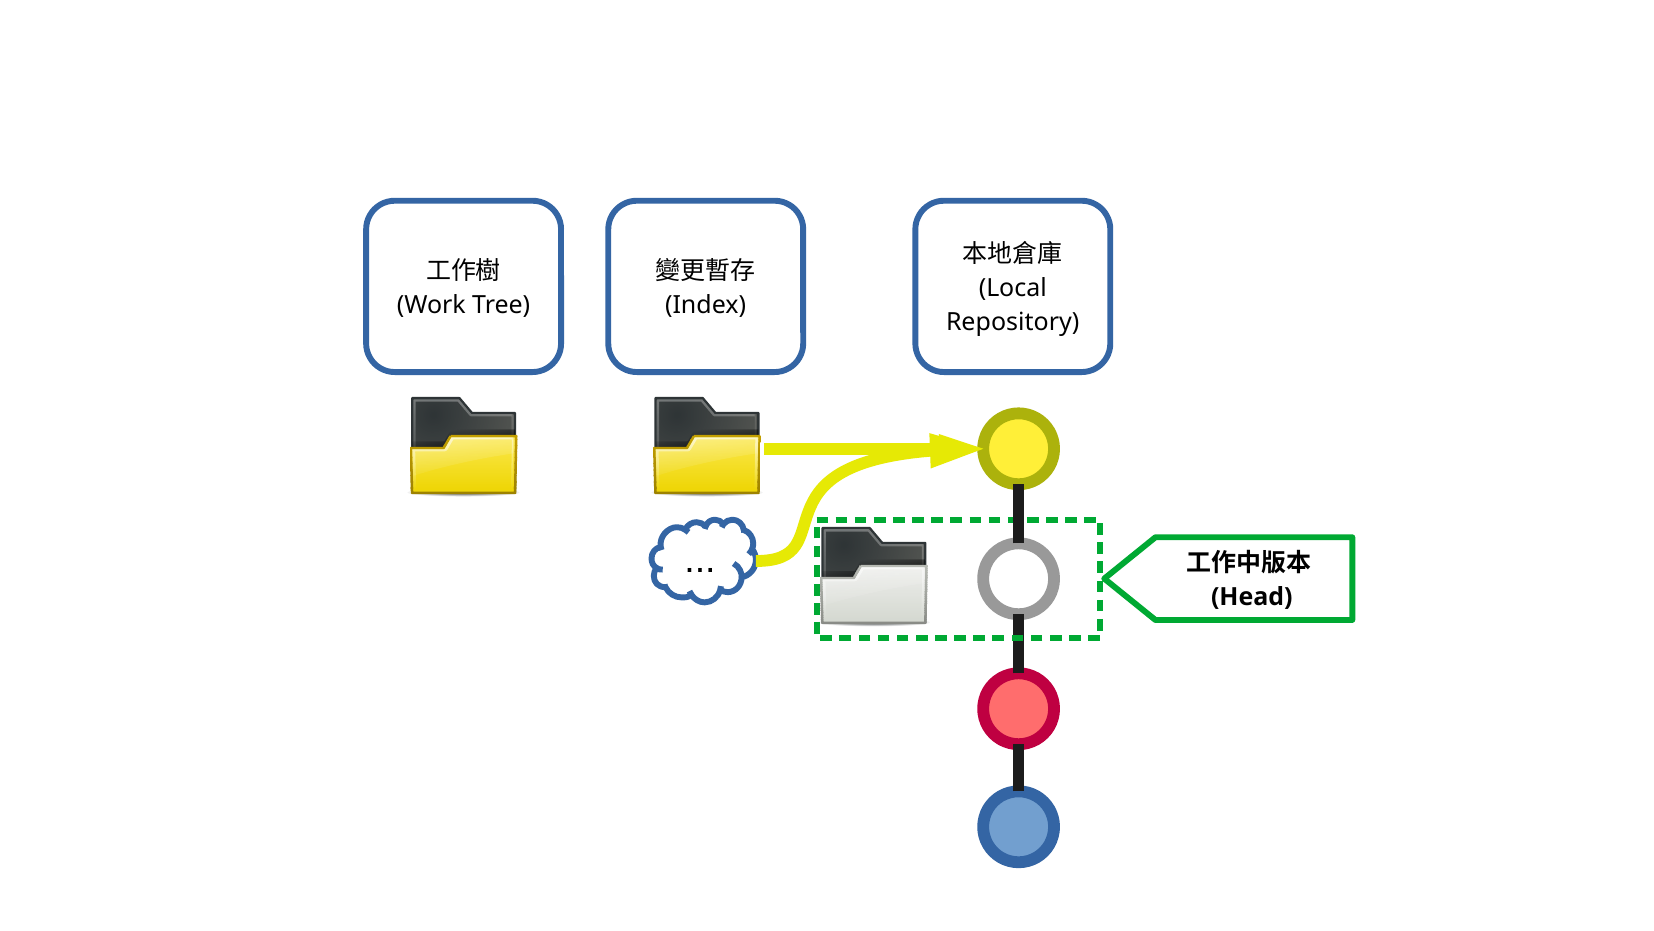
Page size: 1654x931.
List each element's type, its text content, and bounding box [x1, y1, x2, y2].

text_box [983, 413, 1055, 484]
text_box 工作中版本 (Head) [1169, 537, 1335, 620]
text_box 變更暫存 (Index) [608, 200, 804, 373]
text_box 本地倉庫 (Local Repository) [915, 200, 1111, 373]
text_box [983, 543, 1055, 614]
picture [649, 387, 765, 503]
text_box ... [651, 519, 756, 603]
picture [816, 517, 932, 633]
text_box 工作樹 (Work Tree) [366, 200, 562, 373]
text_box [983, 673, 1055, 744]
picture [406, 387, 521, 503]
text_box [983, 791, 1055, 863]
